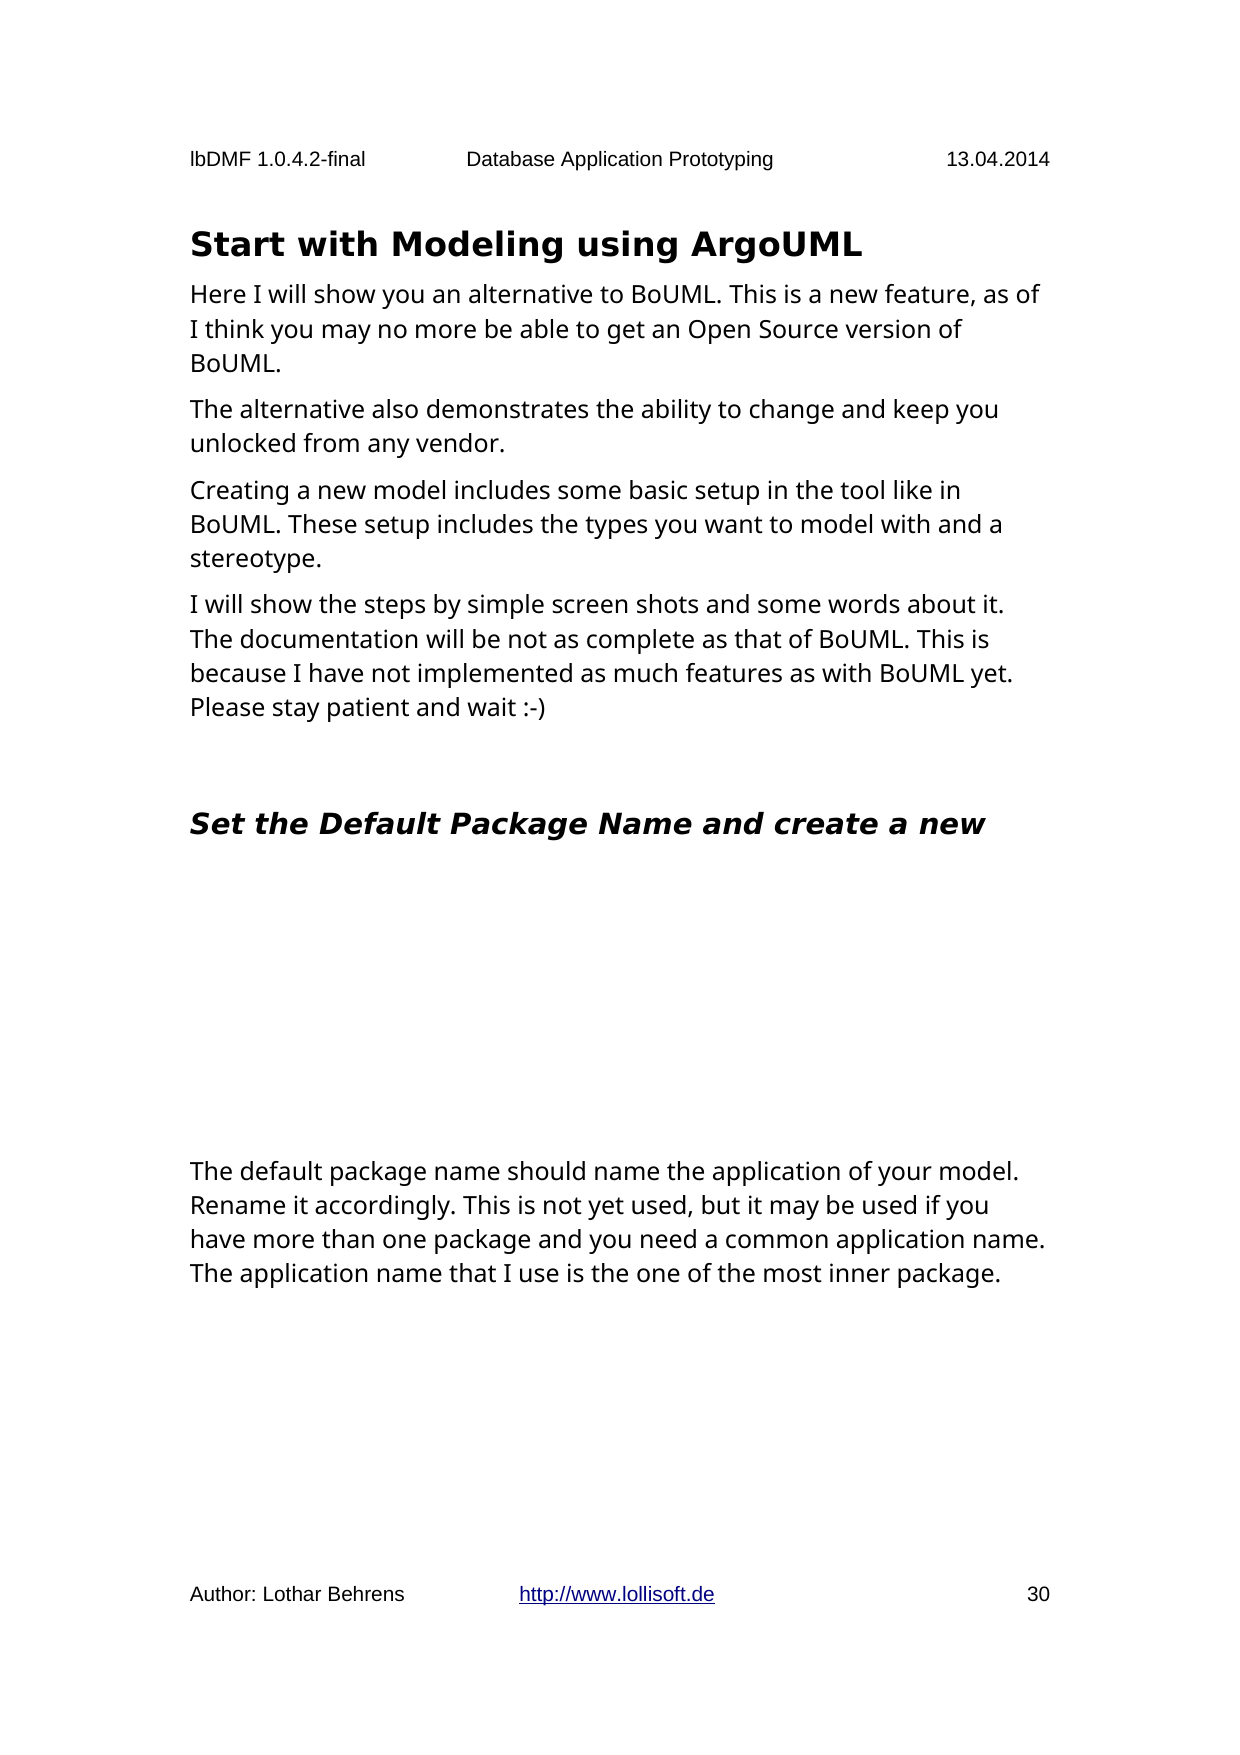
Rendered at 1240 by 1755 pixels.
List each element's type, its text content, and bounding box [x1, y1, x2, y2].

text Here I will show you an alternative to BoUML. This is a new feature, as of I think you may no more be able to get an Open Source version of BoUML. [189, 277, 1050, 379]
text The alternative also demonstrates the ability to change and keep you unlocked from any vendor. [189, 392, 1050, 460]
text The default package name should name the application of your model. Rename it accordingly. This is not yet used, but it may be used if you have more than one package and you need a common application name. The application name that I use is the one of the most inner package. [189, 1154, 1050, 1290]
subtitle Set the Default Package Name and create a new [189, 807, 1050, 841]
text Creating a new model includes some basic setup in the tool like in BoUML. These setup includes the types you want to model with and a stereotype. [189, 472, 1050, 575]
text I will show the steps by simple screen shots and some words about it. The documentation will be not as complete as that of BoUML. This is because I have not implemented as much features as with BoUML yet. Please stay patient and wait :-) [189, 587, 1050, 723]
subtitle Start with Modeling using ArgoUML [189, 226, 1050, 265]
